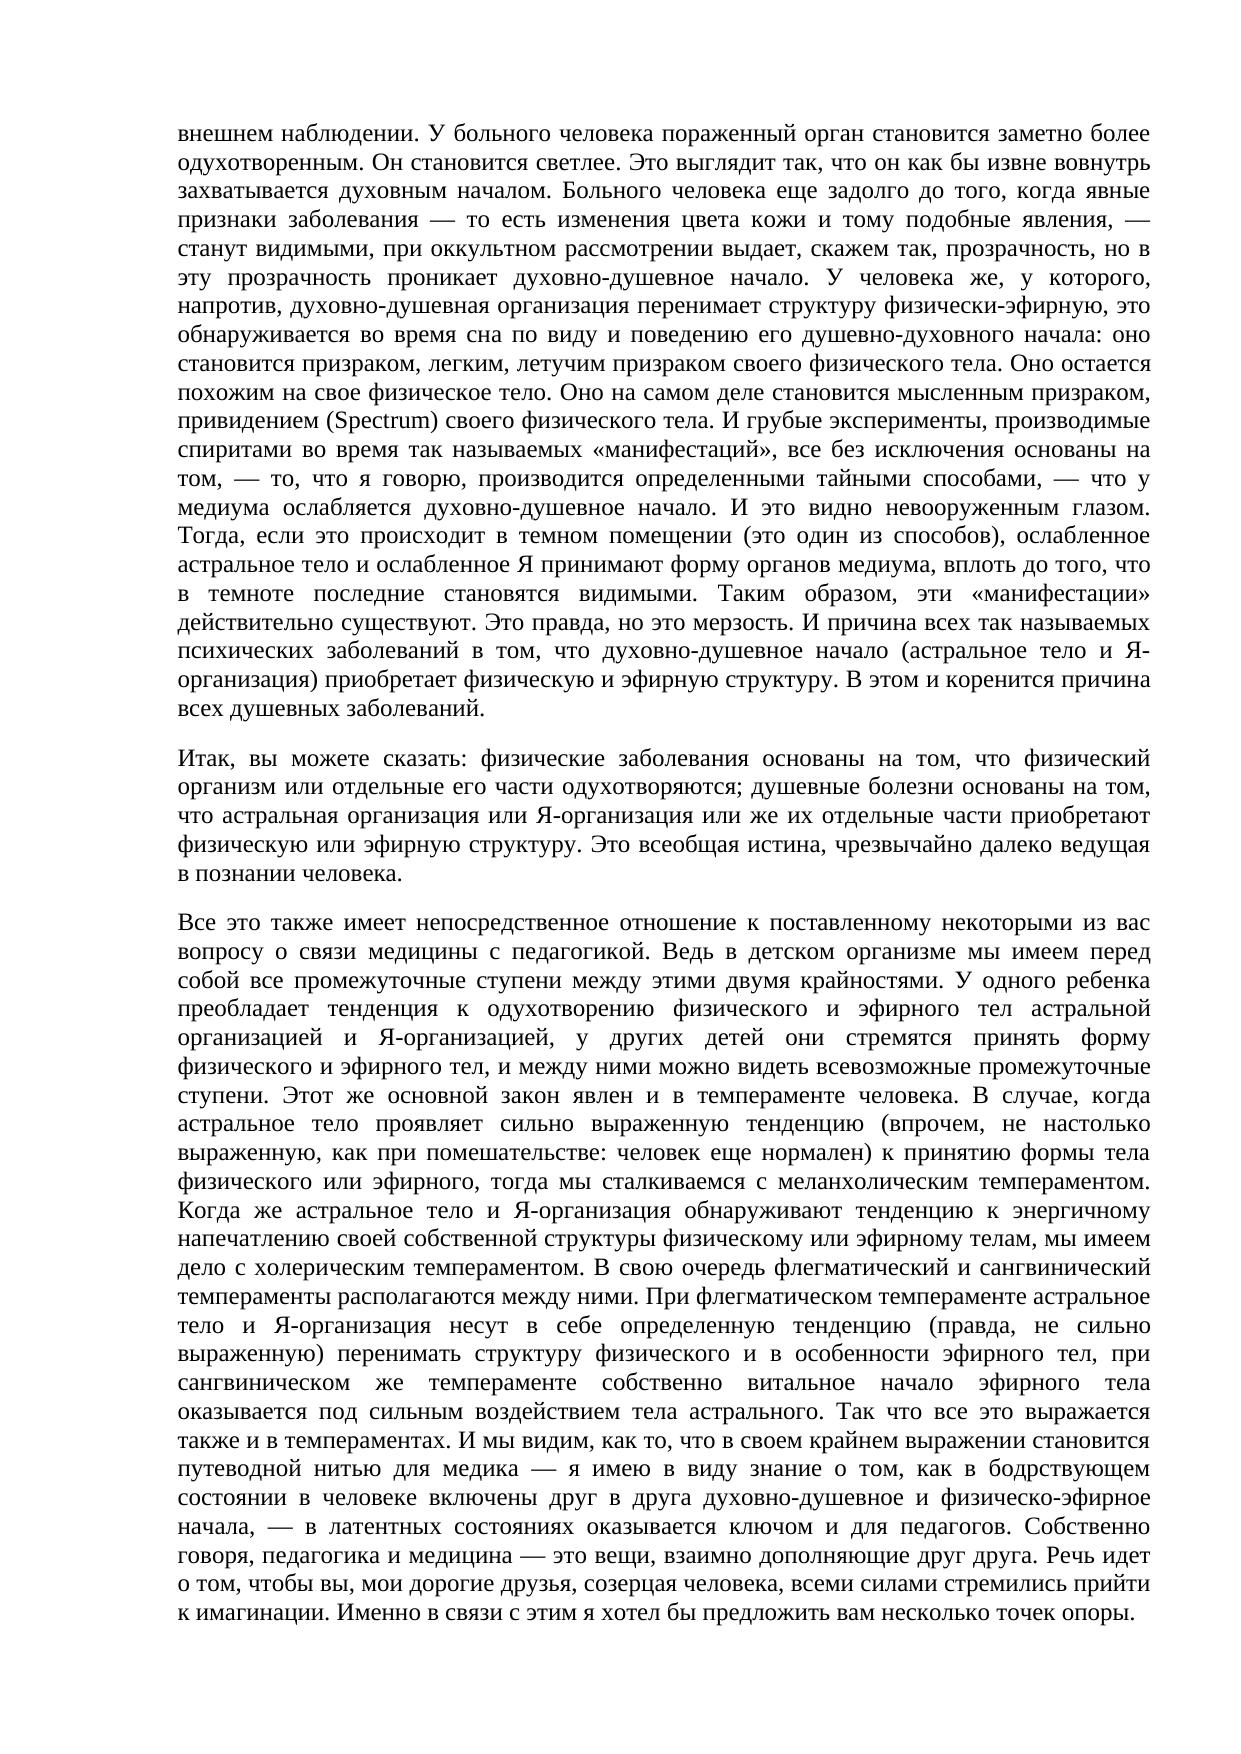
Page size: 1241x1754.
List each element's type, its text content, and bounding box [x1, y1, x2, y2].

text внешнем наблюдении. У больного человека пораженный орган становится заметно более одухотворенным. Он становится светлее. Это выглядит так, что он как бы извне вовнутрь захватывается духовным началом. Больного человека еще задолго до того, когда явные признаки заболевания — то есть изменения цвета кожи и тому подобные явления, — станут видимыми, при оккультном рассмотрении выдает, скажем так, прозрачность, но в эту прозрачность проникает духовно-душевное начало. У человека же, у которого, напротив, духовно-душевная организация перенимает структуру физически-эфирную, это обнаруживается во время сна по виду и поведению его душевно-духовного начала: оно становится призраком, легким, летучим призраком своего физического тела. Оно остается похожим на свое физическое тело. Оно на самом деле становится мысленным призраком, привидением (Spectrum) своего физического тела. И грубые эксперименты, производимые спиритами во время так называемых «манифестаций», все без исключения основаны на том, — то, что я говорю, производится определенными тайными способами, — что у медиума ослабляется духовно-душевное начало. И это видно невооруженным глазом. Тогда, если это происходит в темном помещении (это один из способов), ослабленное астральное тело и ослабленное Я принимают форму органов медиума, вплоть до того, что в темноте последние становятся видимыми. Таким образом, эти «манифестации» действительно существуют. Это правда, но это мерзость. И причина всех так называемых психических заболеваний в том, что духовно-душевное начало (астральное тело и Я-организация) приобретает физическую и эфирную структуру. В этом и коренится причина всех душевных заболеваний. [177, 118, 1152, 722]
text Все это также имеет непосредственное отношение к поставленному некоторыми из вас вопросу о связи медицины с педагогикой. Ведь в детском организме мы имеем перед собой все промежуточные ступени между этими двумя крайностями. У одного ребенка преобладает тенденция к одухотворению физического и эфирного тел астральной организацией и Я-организацией, у других детей они стремятся принять форму физического и эфирного тел, и между ними можно видеть всевозможные промежуточные ступени. Этот же основной закон явлен и в темпераменте человека. В случае, когда астральное тело проявляет сильно выраженную тенденцию (впрочем, не настолько выраженную, как при помешательстве: человек еще нормален) к принятию формы тела физического или эфирного, тогда мы сталкиваемся с меланхолическим темпераментом. Когда же астральное тело и Я-организация обнаруживают тенденцию к энергичному напечатлению своей собственной структуры физическому или эфирному телам, мы имеем дело с холерическим темпераментом. В свою очередь флегматический и сангвинический темпераменты располагаются между ними. При флегматическом темпераменте астральное тело и Я-организация несут в себе определенную тенденцию (правда, не сильно выраженную) перенимать структуру физического и в особенности эфирного тел, при сангвиническом же темпераменте собственно витальное начало эфирного тела оказывается под сильным воздействием тела астрального. Так что все это выражается также и в темпераментах. И мы видим, как то, что в своем крайнем выражении становится путеводной нитью для медика — я имею в виду знание о том, как в бодрствующем состоянии в человеке включены друг в друга духовно-душевное и физическо-эфирное начала, — в латентных состояниях оказывается ключом и для педагогов. Собственно говоря, педагогика и медицина — это вещи, взаимно дополняющие друг друга. Речь идет о том, чтобы вы, мои дорогие друзья, созерцая человека, всеми силами стремились прийти к имагинации. Именно в связи с этим я хотел бы предложить вам несколько точек опоры. [177, 907, 1152, 1626]
text Итак, вы можете сказать: физические заболевания основаны на том, что физический организм или отдельные его части одухотворяются; душевные болезни основаны на том, что астральная организация или Я-организация или же их отдельные части приобретают физическую или эфирную структуру. Это всеобщая истина, чрезвычайно далеко ведущая в познании человека. [177, 743, 1152, 886]
